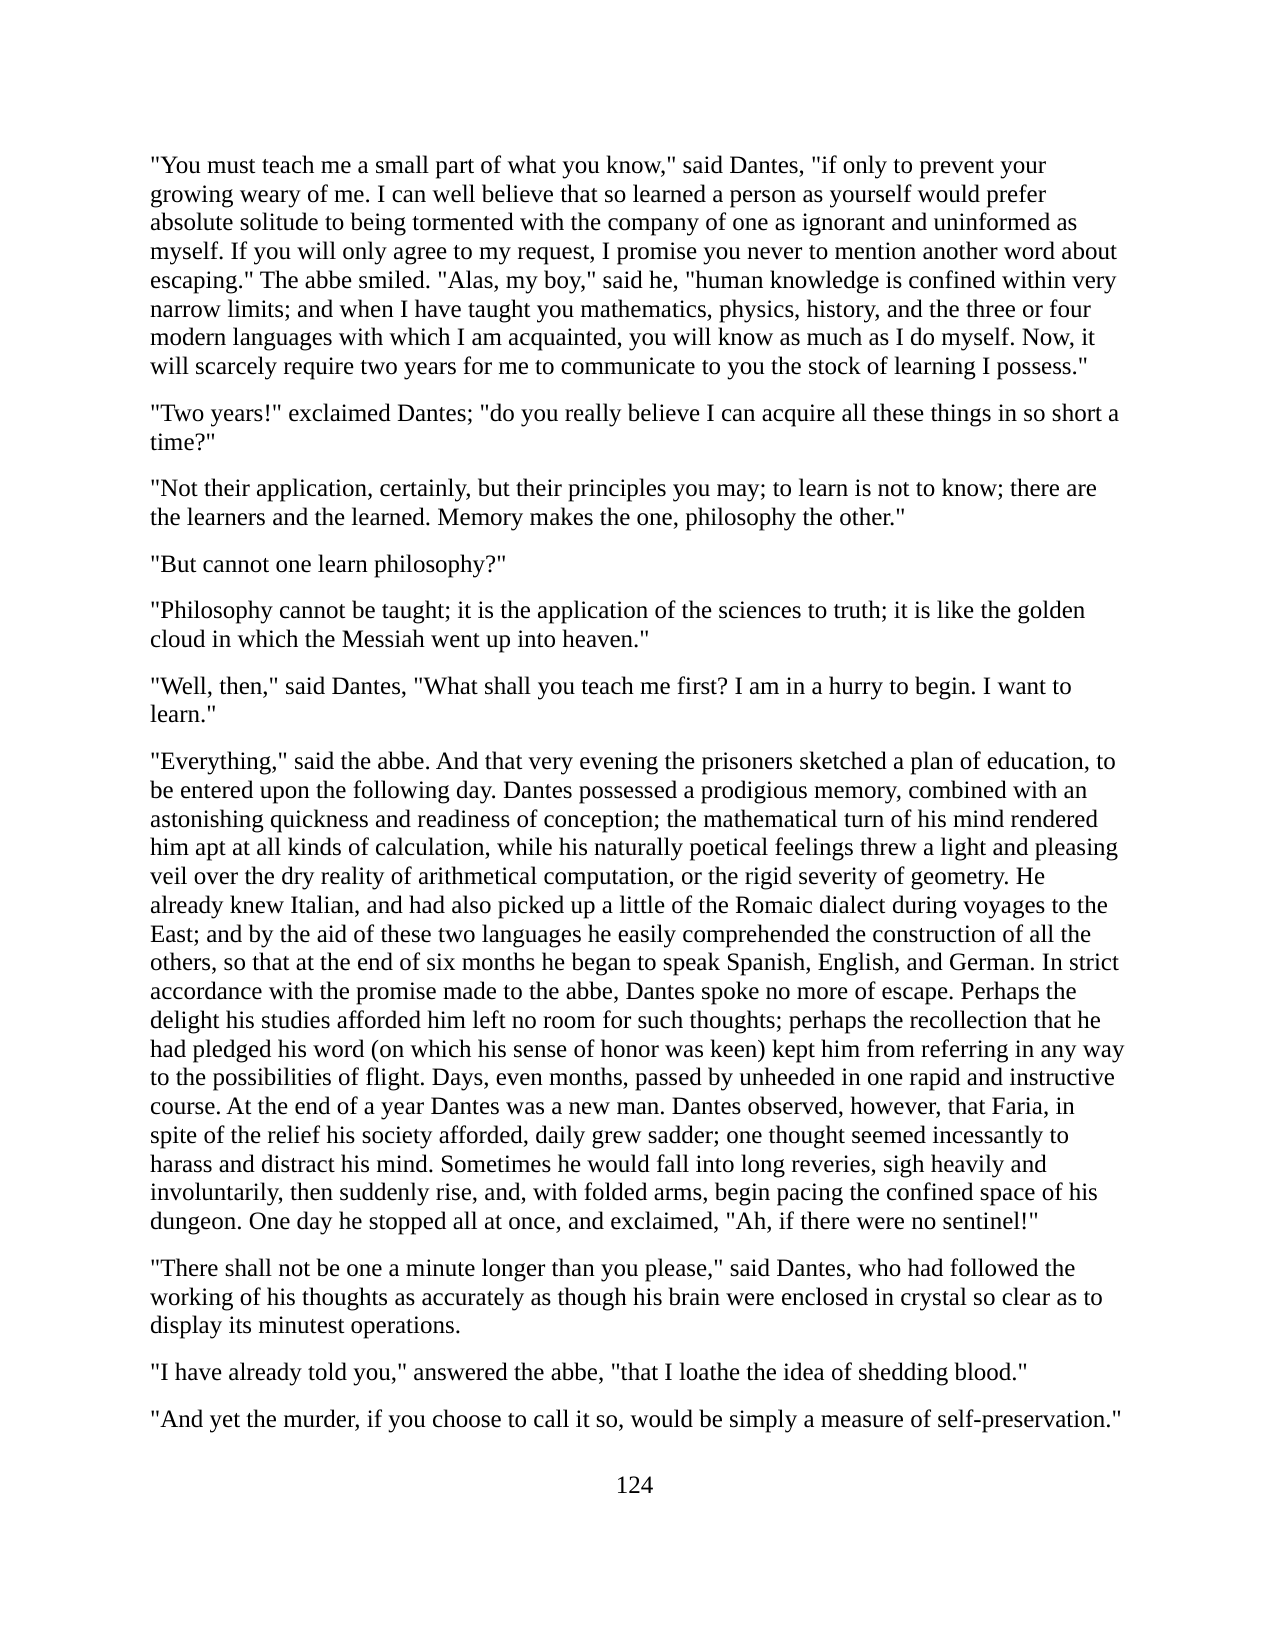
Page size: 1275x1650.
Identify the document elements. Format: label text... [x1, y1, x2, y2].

text "Everything," said the abbe. And that very evening the prisoners sketched a plan of education, to be entered upon the following day. Dantes possessed a prodigious memory, combined with an astonishing quickness and readiness of conception; the mathematical turn of his mind rendered him apt at all kinds of calculation, while his naturally poetical feelings threw a light and pleasing veil over the dry reality of arithmetical computation, or the rigid severity of geometry. He already knew Italian, and had also picked up a little of the Romaic dialect during voyages to the East; and by the aid of these two languages he easily comprehended the construction of all the others, so that at the end of six months he began to speak Spanish, English, and German. In strict accordance with the promise made to the abbe, Dantes spoke no more of escape. Perhaps the delight his studies afforded him left no room for such thoughts; perhaps the recollection that he had pledged his word (on which his sense of honor was keen) kept him from referring in any way to the possibilities of flight. Days, even months, passed by unheeded in one rapid and instructive course. At the end of a year Dantes was a new man. Dantes observed, however, that Faria, in spite of the relief his society afforded, daily grew sadder; one thought seemed incessantly to harass and distract his mind. Sometimes he would fall into long reveries, sigh heavily and involuntarily, then suddenly rise, and, with folded arms, begin pacing the confined space of his dungeon. One day he stopped all at once, and exclaimed, "Ah, if there were no sentinel!" [150, 746, 1125, 1235]
text "But cannot one learn philosophy?" [150, 549, 1125, 577]
text "Not their application, certainly, but their principles you may; to learn is not to know; there are the learners and the learned. Memory makes the one, philosophy the other." [150, 473, 1125, 531]
text "I have already told you," answered the abbe, "that I loathe the idea of shedding blood." [150, 1357, 1125, 1386]
text "And yet the murder, if you choose to call it so, would be simply a measure of self-preservation." [150, 1404, 1125, 1432]
text "There shall not be one a minute longer than you please," said Dantes, who had followed the working of his thoughts as accurately as though his brain were enclosed in crystal so clear as to display its minutest operations. [150, 1253, 1125, 1339]
text "Two years!" exclaimed Dantes; "do you really believe I can acquire all these things in so short a time?" [150, 398, 1125, 455]
text "Well, then," said Dantes, "What shall you teach me first? I am in a hurry to begin. I want to learn." [150, 671, 1125, 728]
text "You must teach me a small part of what you know," said Dantes, "if only to prevent your growing weary of me. I can well believe that so learned a person as yourself would prefer absolute solitude to being tormented with the company of one as ignorant and uninformed as myself. If you will only agree to my request, I promise you never to mention another word about escaping." The abbe smiled. "Alas, my boy," said he, "human knowledge is confined within very narrow limits; and when I have taught you mathematics, physics, history, and the three or four modern languages with which I am acquainted, you will know as much as I do myself. Now, it will scarcely require two years for me to communicate to you the stock of learning I possess." [150, 150, 1125, 380]
text "Philosophy cannot be taught; it is the application of the sciences to truth; it is like the golden cloud in which the Messiah went up into heaven." [150, 595, 1125, 653]
